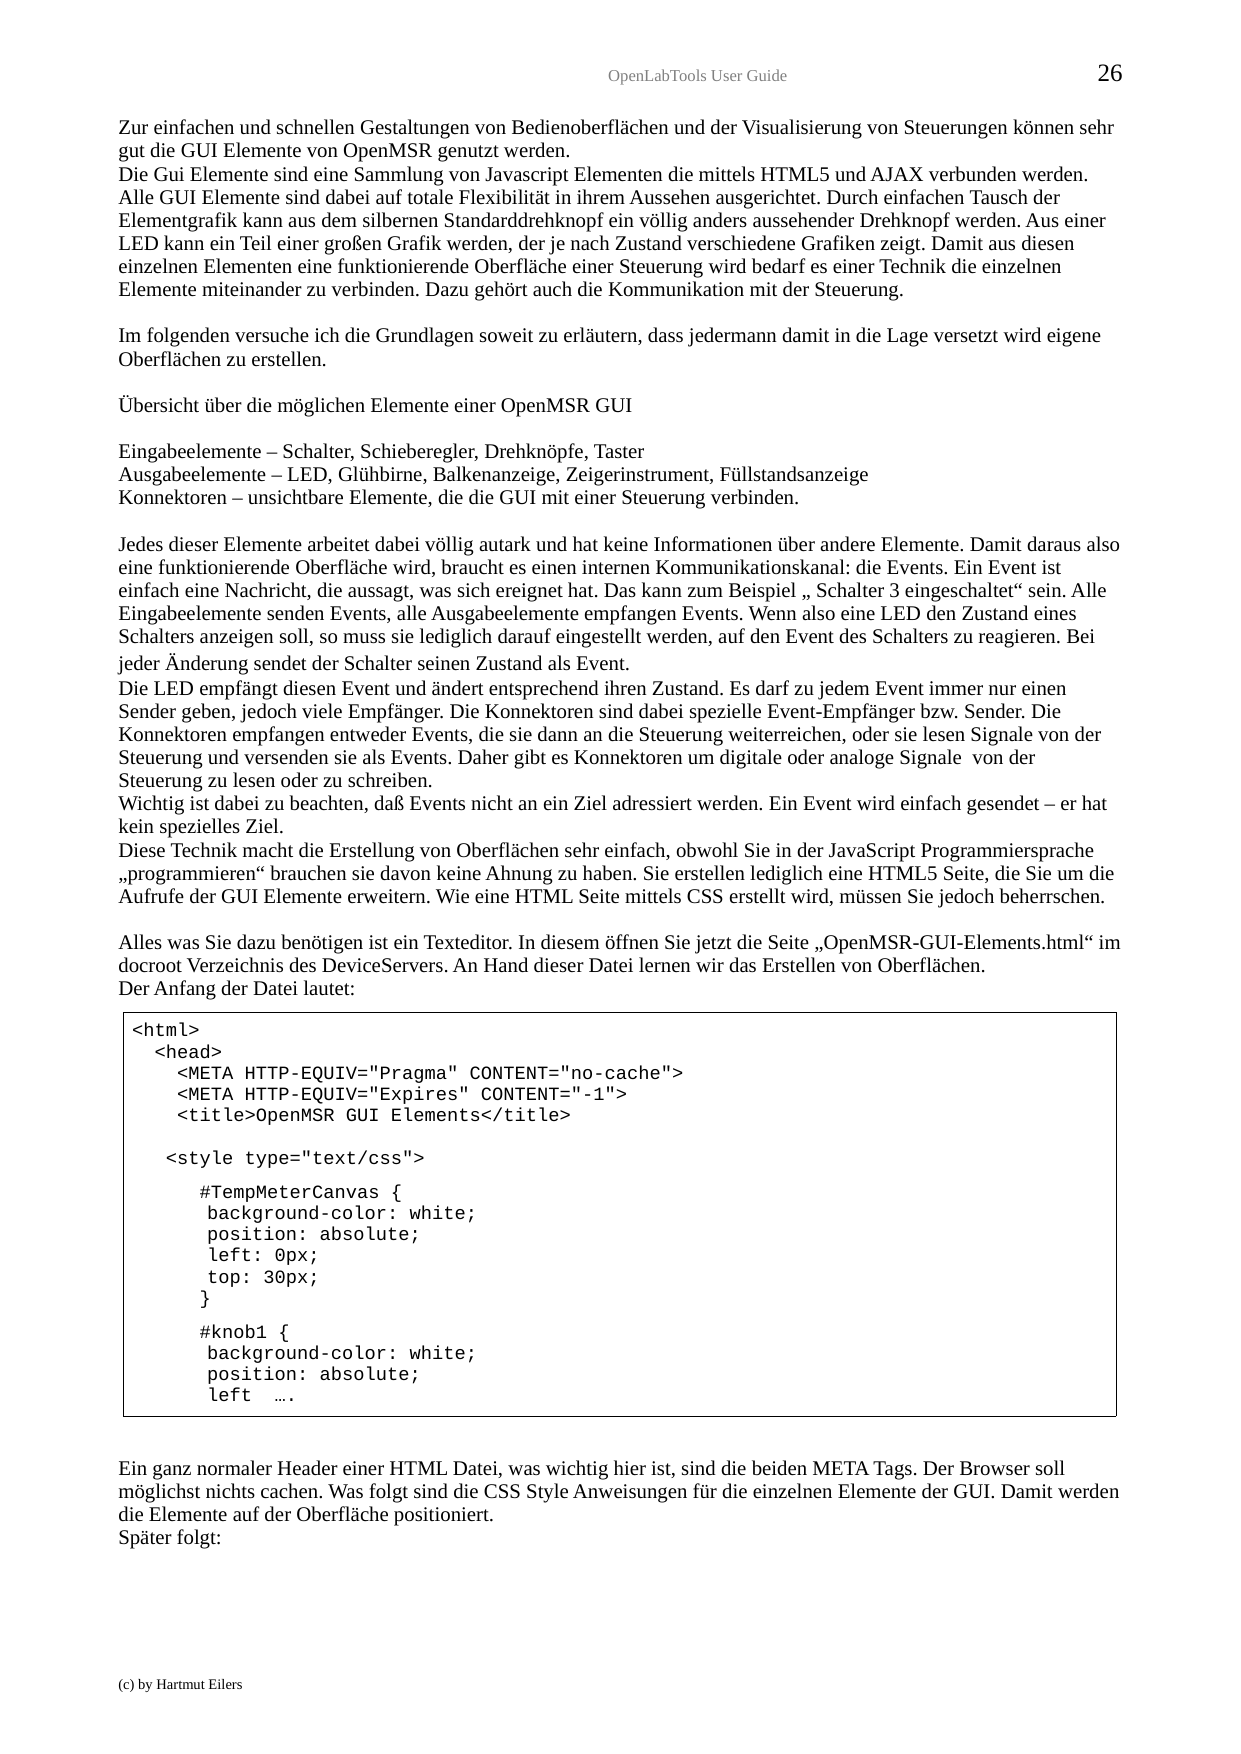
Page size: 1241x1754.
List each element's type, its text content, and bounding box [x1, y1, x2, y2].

text #TempMeterCanvas { background-color: white; position: absolute; left: 0px; top: 30px; } [132, 1182, 1107, 1310]
text Der Anfang der Datei lautet: [118, 977, 1122, 1000]
text Jedes dieser Elemente arbeitet dabei völlig autark und hat keine Informationen über andere Elemente. Damit daraus also eine funktionierende Oberfläche wird, braucht es einen internen Kommunikationskanal: die Events. Ein Event ist einfach eine Nachricht, die aussagt, was sich ereignet hat. Das kann zum Beispiel „ Schalter 3 eingeschaltet“ sein. Alle Eingabeelemente senden Events, alle Ausgabeelemente empfangen Events. Wenn also eine LED den Zustand eines Schalters anzeigen soll, so muss sie lediglich darauf eingestellt werden, auf den Event des Schalters zu reagieren. Bei jeder Änderung sendet der Schalter seinen Zustand als Event. [118, 532, 1122, 677]
text Zur einfachen und schnellen Gestaltungen von Bedienoberflächen und der Visualisierung von Steuerungen können sehr gut die GUI Elemente von OpenMSR genutzt werden. [118, 116, 1122, 162]
text Ein ganz normaler Header einer HTML Datei, was wichtig hier ist, sind die beiden META Tags. Der Browser soll möglichst nichts cachen. Was folgt sind die CSS Style Anweisungen für die einzelnen Elemente der GUI. Damit werden die Elemente auf der Oberfläche positioniert. [118, 1000, 1122, 1526]
text <html> <head> <META HTTP-EQUIV="Pragma" CONTENT="no-cache"> <META HTTP-EQUIV="Expires" CONTENT="-1"> <title>OpenMSR GUI Elements</title> <style type="text/css"> [132, 1021, 1107, 1170]
text Alles was Sie dazu benötigen ist ein Texteditor. In diesem öffnen Sie jetzt die Seite „OpenMSR-GUI-Elements.html“ im docroot Verzeichnis des DeviceServers. An Hand dieser Datei lernen wir das Erstellen von Oberflächen. [118, 931, 1122, 977]
text Wichtig ist dabei zu beachten, daß Events nicht an ein Ziel adressiert werden. Ein Event wird einfach gesendet – er hat kein spezielles Ziel. [118, 792, 1122, 838]
text Diese Technik macht die Erstellung von Oberflächen sehr einfach, obwohl Sie in der JavaScript Programmiersprache „programmieren“ brauchen sie davon keine Ahnung zu haben. Sie erstellen lediglich eine HTML5 Seite, die Sie um die Aufrufe der GUI Elemente erweitern. Wie eine HTML Seite mittels CSS erstellt wird, müssen Sie jedoch beherrschen. [118, 838, 1122, 908]
text Konnektoren – unsichtbare Elemente, die die GUI mit einer Steuerung verbinden. [118, 486, 1122, 509]
text Im folgenden versuche ich die Grundlagen soweit zu erläutern, dass jedermann damit in die Lage versetzt wird eigene Oberflächen zu erstellen. [118, 324, 1122, 371]
text Später folgt: [118, 1526, 1122, 1549]
text Übersicht über die möglichen Elemente einer OpenMSR GUI Eingabeelemente – Schalter, Schieberegler, Drehknöpfe, Taster [118, 394, 1122, 463]
text Ausgabeelemente – LED, Glühbirne, Balkenanzeige, Zeigerinstrument, Füllstandsanzeige [118, 463, 1122, 486]
text Die Gui Elemente sind eine Sammlung von Javascript Elementen die mittels HTML5 und AJAX verbunden werden. Alle GUI Elemente sind dabei auf totale Flexibilität in ihrem Aussehen ausgerichtet. Durch einfachen Tausch der Elementgrafik kann aus dem silbernen Standarddrehknopf ein völlig anders aussehender Drehknopf werden. Aus einer LED kann ein Teil einer großen Grafik werden, der je nach Zustand verschiedene Grafiken zeigt. Damit aus diesen einzelnen Elementen eine funktionierende Oberfläche einer Steuerung wird bedarf es einer Technik die einzelnen Elemente miteinander zu verbinden. Dazu gehört auch die Kommunikation mit der Steuerung. [118, 162, 1122, 301]
text #knob1 { background-color: white; position: absolute; left …. [132, 1322, 1107, 1407]
text Die LED empfängt diesen Event und ändert entsprechend ihren Zustand. Es darf zu jedem Event immer nur einen Sender geben, jedoch viele Empfänger. Die Konnektoren sind dabei spezielle Event-Empfänger bzw. Sender. Die Konnektoren empfangen entweder Events, die sie dann an die Steuerung weiterreichen, oder sie lesen Signale von der Steuerung und versenden sie als Events. Daher gibt es Konnektoren um digitale oder analoge Signale von der Steuerung zu lesen oder zu schreiben. [118, 677, 1122, 792]
